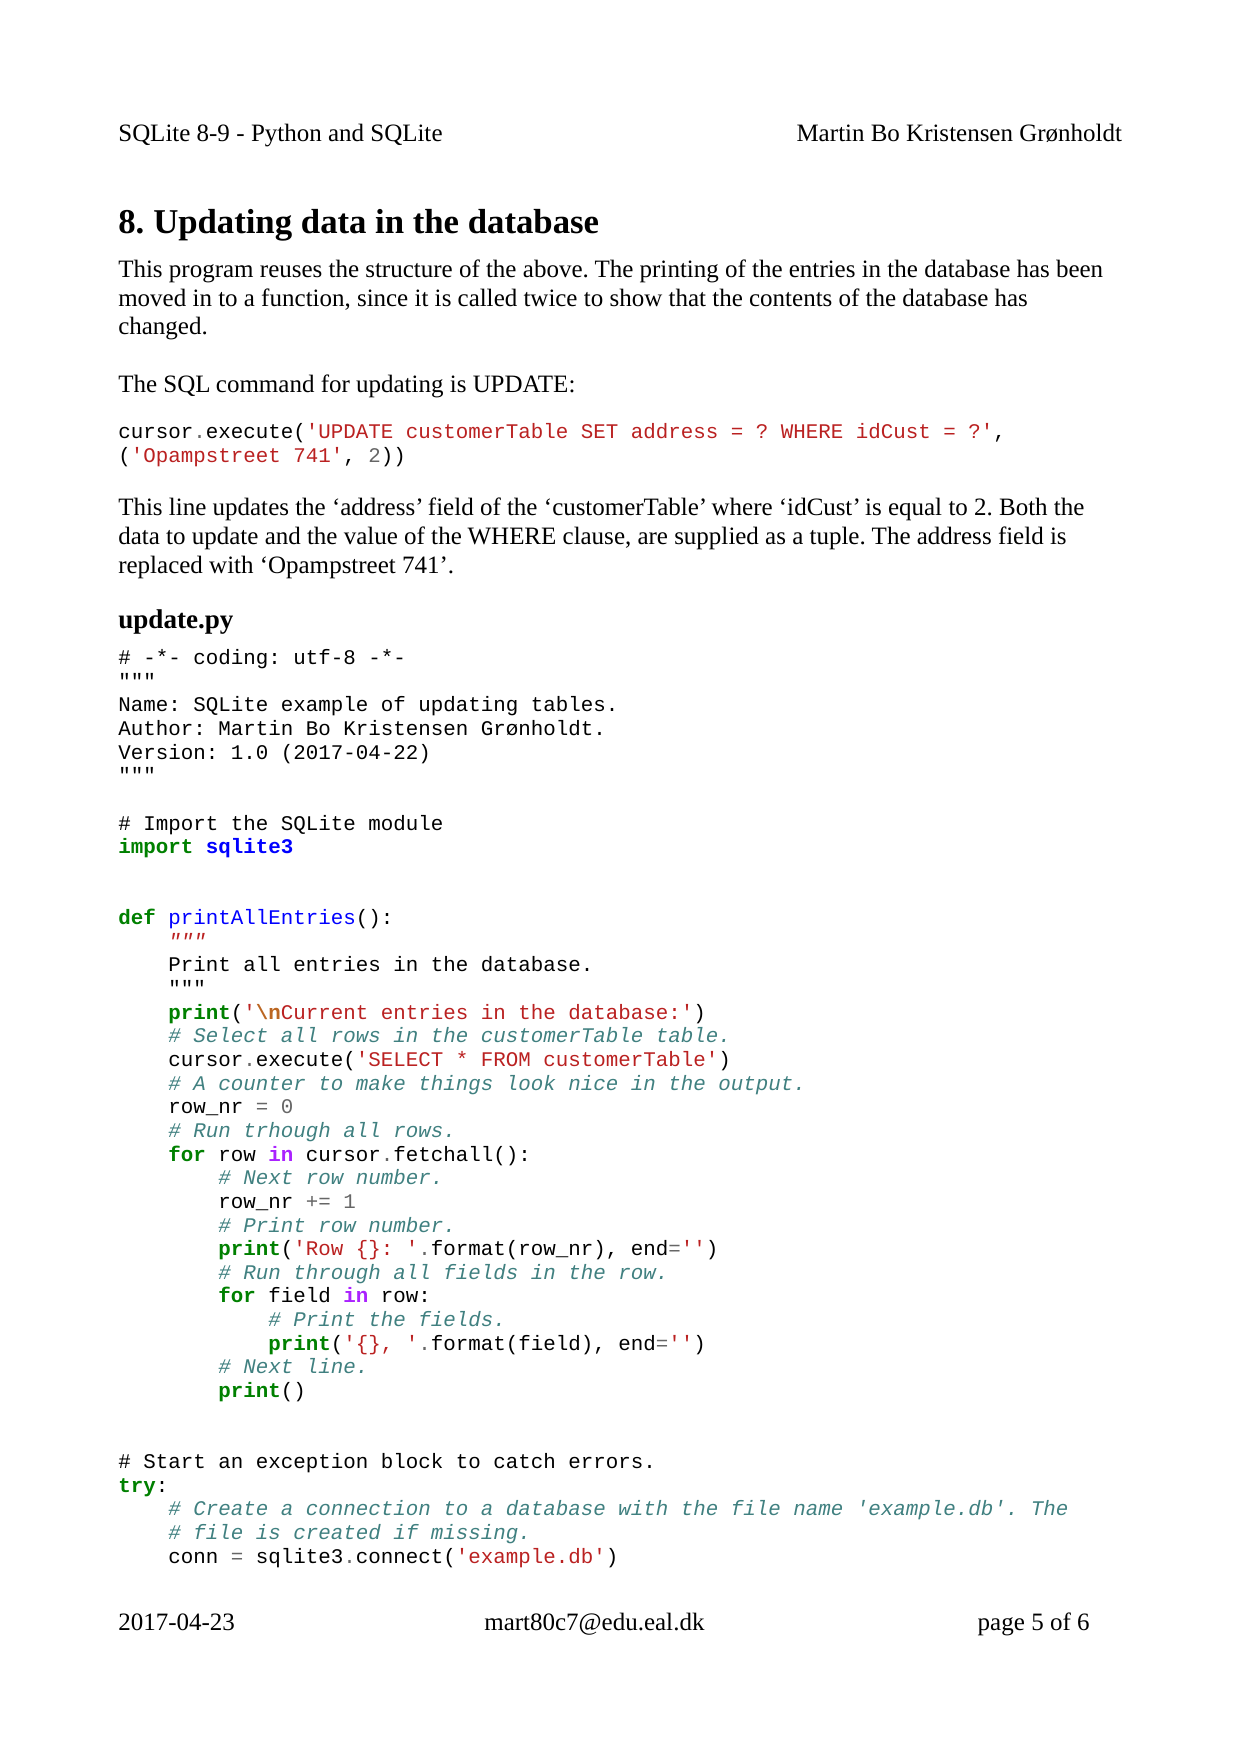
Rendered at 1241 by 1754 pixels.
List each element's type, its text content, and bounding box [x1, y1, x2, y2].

text # Select all rows in the customerTable table. [118, 1025, 1122, 1049]
text row_nr += 1 [118, 1191, 1122, 1214]
text """ [118, 931, 1122, 954]
text try: [118, 1475, 1122, 1498]
text for row in cursor.fetchall(): [118, 1144, 1122, 1167]
text # Create a connection to a database with the file name 'example.db'. The [118, 1498, 1122, 1522]
text print('{}, '.format(field), end='') [118, 1333, 1122, 1356]
text Version: 1.0 (2017-04-22) [118, 742, 1122, 765]
text # -*- coding: utf-8 -*- [118, 647, 1122, 671]
text for field in row: [118, 1286, 1122, 1309]
text # file is created if missing. [118, 1522, 1122, 1546]
text # Run through all fields in the row. [118, 1262, 1122, 1286]
text print('Row {}: '.format(row_nr), end='') [118, 1238, 1122, 1262]
text cursor.execute('SELECT * FROM customerTable') [118, 1049, 1122, 1073]
text """ [118, 765, 1122, 789]
text Name: SQLite example of updating tables. [118, 694, 1122, 718]
subtitle update.py [118, 603, 1122, 634]
text """ [118, 978, 1122, 1002]
text print('\nCurrent entries in the database:') [118, 1002, 1122, 1025]
text """ [118, 671, 1122, 694]
text def printAllEntries(): [118, 907, 1122, 931]
text # A counter to make things look nice in the output. [118, 1073, 1122, 1096]
text cursor.execute('UPDATE customerTable SET address = ? WHERE idCust = ?', ('Opampstreet 741', 2)) [118, 421, 1122, 468]
text import sqlite3 [118, 836, 1122, 860]
text # Print the fields. [118, 1309, 1122, 1333]
text # Start an exception block to catch errors. [118, 1451, 1122, 1475]
text Print all entries in the database. [118, 954, 1122, 978]
text print() [118, 1380, 1122, 1404]
text conn = sqlite3.connect('example.db') [118, 1546, 1122, 1569]
text # Next row number. [118, 1167, 1122, 1191]
text This line updates the ‘address’ field of the ‘customerTable’ where ‘idCust’ is equal to 2. Both the data to update and the value of the WHERE clause, are supplied as a tuple. The address field is replaced with ‘Opampstreet 741’. [118, 492, 1122, 578]
text # Next line. [118, 1356, 1122, 1380]
text # Run trhough all rows. [118, 1120, 1122, 1144]
text # Print row number. [118, 1214, 1122, 1238]
text This program reuses the structure of the above. The printing of the entries in the database has been moved in to a function, since it is called twice to show that the contents of the database has changed. [118, 254, 1122, 340]
text The SQL command for updating is UPDATE: [118, 369, 1122, 398]
text # Import the SQLite module [118, 813, 1122, 836]
text Author: Martin Bo Kristensen Grønholdt. [118, 718, 1122, 742]
subtitle 8. Updating data in the database [118, 201, 1122, 241]
text row_nr = 0 [118, 1096, 1122, 1120]
